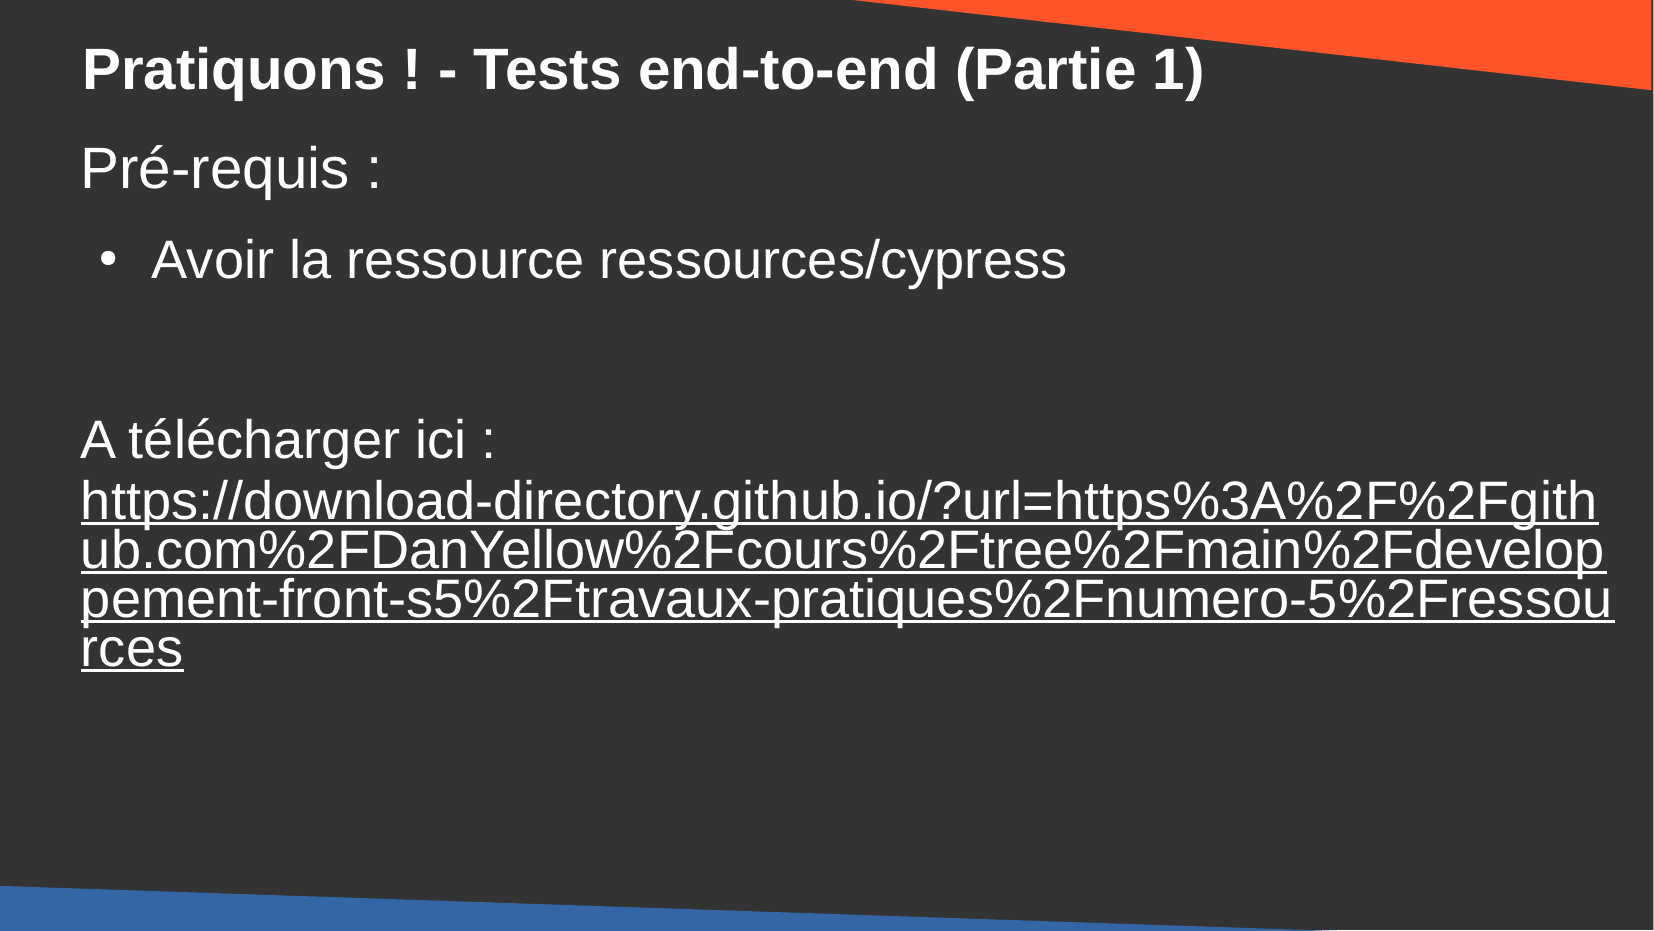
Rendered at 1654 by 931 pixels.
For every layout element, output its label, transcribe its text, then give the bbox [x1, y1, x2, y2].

list Pré-requis : Avoir la ressource ressources/cypress A télécharger ici : https://download-directory.github.io/?url=https%3A%2F%2Fgithub.com%2FDanYellow%2Fcours%2Ftree%2Fmain%2Fdeveloppement-front-s5%2Ftravaux-pratiques%2Fnumero-5%2Fressources [80, 135, 1620, 721]
text_box [0, 885, 1337, 931]
title Pratiquons ! - Tests end-to-end (Partie 1) [82, 37, 1571, 114]
text_box [852, 0, 1652, 91]
